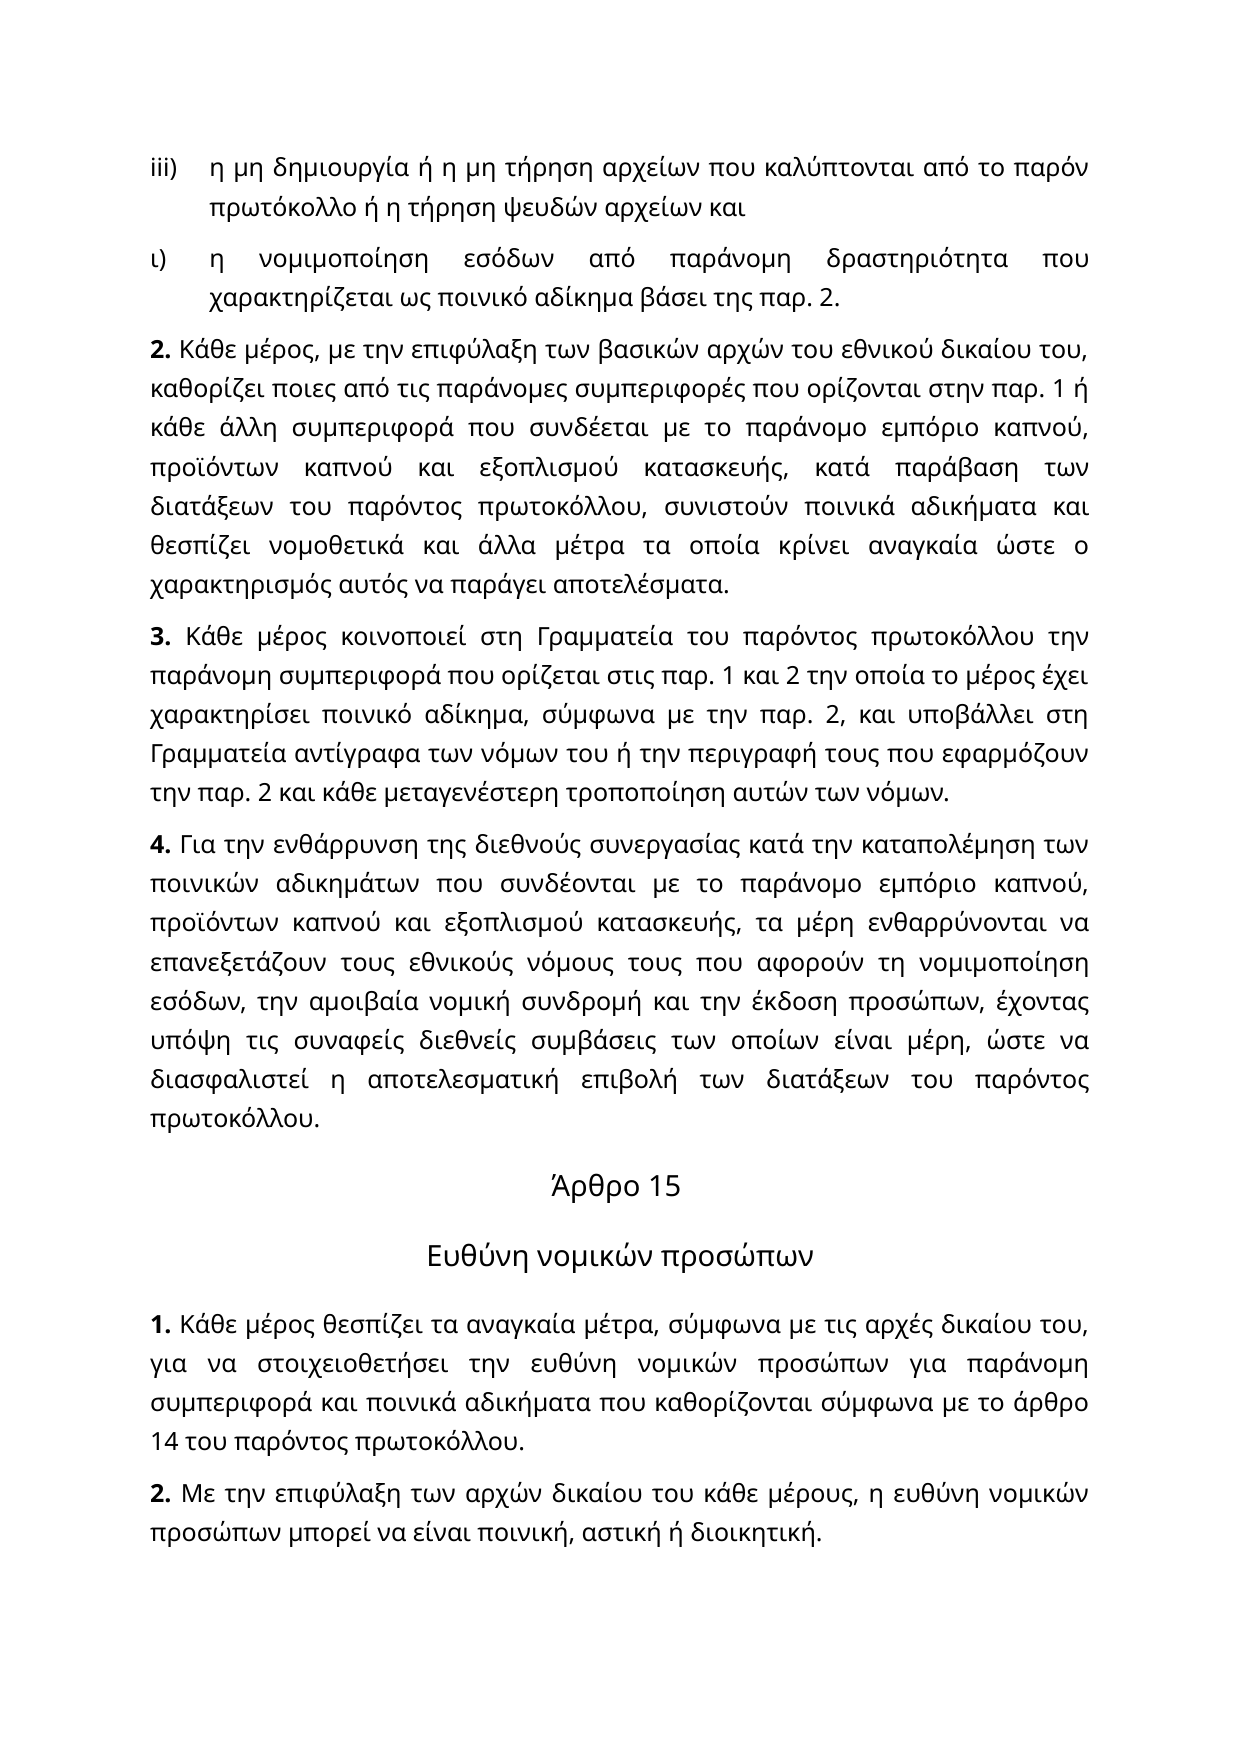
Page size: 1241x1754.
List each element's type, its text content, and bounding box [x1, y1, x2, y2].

text 3. Κάθε μέρος κοινοποιεί στη Γραμματεία του παρόντος πρωτοκόλλου την παράνομη συμπεριφορά που ορίζεται στις παρ. 1 και 2 την οποία το μέρος έχει χαρακτηρίσει ποινικό αδίκημα, σύμφωνα με την παρ. 2, και υποβάλλει στη Γραμματεία αντίγραφα των νόμων του ή την περιγραφή τους που εφαρμόζουν την παρ. 2 και κάθε μεταγενέστερη τροποποίηση αυτών των νόμων. [150, 618, 1090, 809]
subtitle Άρθρο 15 [150, 1165, 1090, 1205]
list iii) η μη δημιουργία ή η μη τήρηση αρχείων που καλύπτονται από το παρόν πρωτόκολλο ή η τήρηση ψευδών αρχείων και [150, 150, 1090, 223]
text 2. Κάθε μέρος, με την επιφύλαξη των βασικών αρχών του εθνικού δικαίου του, καθορίζει ποιες από τις παράνομες συμπεριφορές που ορίζονται στην παρ. 1 ή κάθε άλλη συμπεριφορά που συνδέεται με το παράνομο εμπόριο καπνού, προϊόντων καπνού και εξοπλισμού κατασκευής, κατά παράβαση των διατάξεων του παρόντος πρωτοκόλλου, συνιστούν ποινικά αδικήματα και θεσπίζει νομοθετικά και άλλα μέτρα τα οποία κρίνει αναγκαία ώστε ο χαρακτηρισμός αυτός να παράγει αποτελέσματα. [150, 332, 1090, 601]
text 1. Κάθε μέρος θεσπίζει τα αναγκαία μέτρα, σύμφωνα με τις αρχές δικαίου του, για να στοιχειοθετήσει την ευθύνη νομικών προσώπων για παράνομη συμπεριφορά και ποινικά αδικήματα που καθορίζονται σύμφωνα με το άρθρο 14 του παρόντος πρωτοκόλλου. [150, 1306, 1090, 1458]
text 2. Με την επιφύλαξη των αρχών δικαίου του κάθε μέρους, η ευθύνη νομικών προσώπων μπορεί να είναι ποινική, αστική ή διοικητική. [150, 1475, 1090, 1549]
text 4. Για την ενθάρρυνση της διεθνούς συνεργασίας κατά την καταπολέμηση των ποινικών αδικημάτων που συνδέονται με το παράνομο εμπόριο καπνού, προϊόντων καπνού και εξοπλισμού κατασκευής, τα μέρη ενθαρρύνονται να επανεξετάζουν τους εθνικούς νόμους τους που αφορούν τη νομιμοποίηση εσόδων, την αμοιβαία νομική συνδρομή και την έκδοση προσώπων, έχοντας υπόψη τις συναφείς διεθνείς συμβάσεις των οποίων είναι μέρη, ώστε να διασφαλιστεί η αποτελεσματική επιβολή των διατάξεων του παρόντος πρωτοκόλλου. [150, 827, 1090, 1135]
subtitle Ευθύνη νομικών προσώπων [150, 1236, 1090, 1275]
list ι) η νομιμοποίηση εσόδων από παράνομη δραστηριότητα που χαρακτηρίζεται ως ποινικό αδίκημα βάσει της παρ. 2. [150, 241, 1090, 314]
